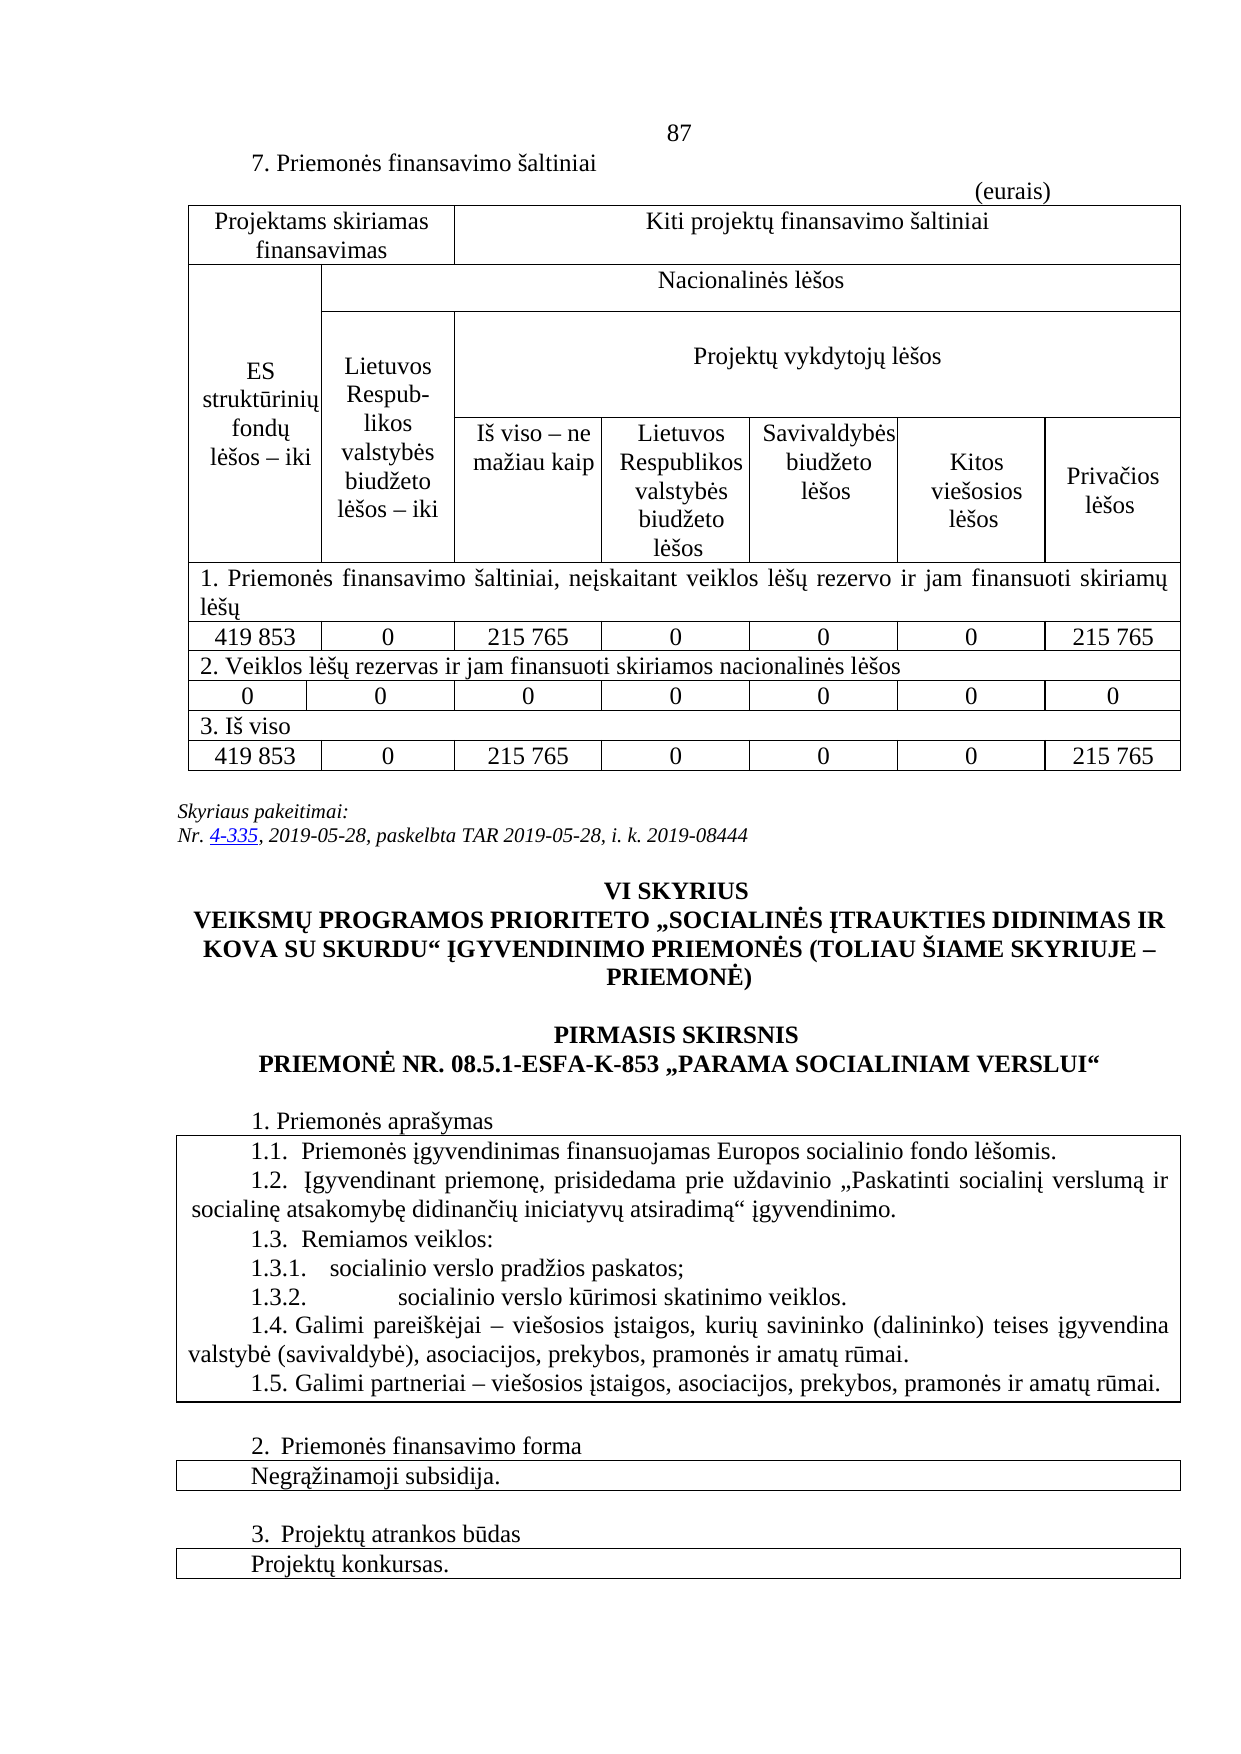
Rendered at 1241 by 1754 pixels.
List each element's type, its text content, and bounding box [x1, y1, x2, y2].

table_cell 0 [898, 622, 1044, 650]
text 2. Priemonės finansavimo forma [215, 1431, 1181, 1460]
table_cell 1.2. Įgyvendinant priemonę, prisidedama prie uždavinio „Paskatinti socialinį verslumą ir socialinę atsakomybę didinančių iniciatyvų atsiradimą“ įgyvendinimo. [177, 1165, 1180, 1224]
text 7. Priemonės finansavimo šaltiniai [177, 148, 1181, 176]
text 3. Projektų atrankos būdas [215, 1519, 1181, 1548]
table_cell 0 [1046, 681, 1180, 710]
table_cell Lietuvos Respub-likos valstybės biudžeto lėšos – iki [322, 312, 454, 562]
table_cell 0 [898, 681, 1044, 710]
table_cell 0 [898, 741, 1044, 769]
text VEIKSMŲ PROGRAMOS PRIORITETO „Socialinės įtraukties didinimas ir kova su skurdu“ ĮGYVENDINIMO PRIEMONĖS (TOLIAU ŠIAME SKYRIUJE – PRIEMONĖ) [177, 905, 1181, 991]
table_cell 0 [322, 622, 454, 650]
text Nr. 4-335, 2019-05-28, paskelbta TAR 2019-05-28, i. k. 2019-08444 [177, 823, 1181, 847]
table_cell 3. Iš viso [189, 711, 1180, 740]
table_cell ES struktūrinių fondų lėšos – iki [189, 265, 321, 562]
text Skyriaus pakeitimai: [177, 799, 1181, 823]
table_cell 215 765 [1046, 741, 1180, 769]
table_cell 2. Veiklos lėšų rezervas ir jam finansuoti skiriamos nacionalinės lėšos [189, 651, 1180, 680]
table_cell 215 765 [455, 741, 601, 769]
table_cell 0 [455, 681, 601, 710]
table_header Projektams skiriamas finansavimas [189, 206, 454, 264]
table_cell 0 [189, 681, 306, 710]
text PIRMASIS SKIRSNIS [177, 1020, 1181, 1049]
table_cell 0 [602, 622, 749, 650]
table_cell 0 [602, 681, 749, 710]
text 1. Priemonės aprašymas [244, 1106, 1181, 1135]
table_cell Savivaldybės biudžeto lėšos [750, 418, 897, 562]
table_cell Nacionalinės lėšos [322, 265, 1180, 311]
text VI SKYRIUS [177, 876, 1181, 905]
table_cell 0 [750, 622, 897, 650]
table_header Negrąžinamoji subsidija. [177, 1461, 1180, 1490]
table_cell Lietuvos Respublikos valstybės biudžeto lėšos [602, 418, 749, 562]
table_header Projektų konkursas. [177, 1549, 1180, 1578]
table_cell 0 [322, 741, 454, 769]
table_cell Kitos viešosios lėšos [898, 418, 1044, 562]
table_cell Iš viso – ne mažiau kaip [455, 418, 601, 562]
table_cell 419 853 [189, 622, 321, 650]
table_cell 1. Priemonės finansavimo šaltiniai, neįskaitant veiklos lėšų rezervo ir jam finansuoti skiriamų lėšų [189, 563, 1180, 621]
table_cell 1.3. Remiamos veiklos: 1.3.1. socialinio verslo pradžios paskatos; 1.3.2. socialinio verslo kūrimosi skatinimo veiklos. [177, 1224, 1180, 1311]
table_cell 215 765 [1046, 622, 1180, 650]
text PRIEMONĖ NR. 08.5.1-ESFA-K-853 „Parama socialiniam verslui“ [177, 1049, 1181, 1077]
table_header 1.1. Priemonės įgyvendinimas finansuojamas Europos socialinio fondo lėšomis. [177, 1136, 1180, 1165]
text (eurais) [177, 176, 1181, 205]
table_cell 215 765 [455, 622, 601, 650]
table_cell 419 853 [189, 741, 321, 769]
table_header Kiti projektų finansavimo šaltiniai [455, 206, 1180, 264]
table_cell 1.4. Galimi pareiškėjai – viešosios įstaigos, kurių savininko (dalininko) teises įgyvendina valstybė (savivaldybė), asociacijos, prekybos, pramonės ir amatų rūmai. 1.5. Galimi partneriai – viešosios įstaigos, asociacijos, prekybos, pramonės ir amatų rūmai. [177, 1311, 1180, 1401]
table_cell 0 [750, 741, 897, 769]
table_cell 0 [602, 741, 749, 769]
table_cell 0 [750, 681, 897, 710]
table_cell Privačios lėšos [1046, 418, 1180, 562]
table_cell 0 [307, 681, 454, 710]
table_cell Projektų vykdytojų lėšos [455, 312, 1180, 417]
